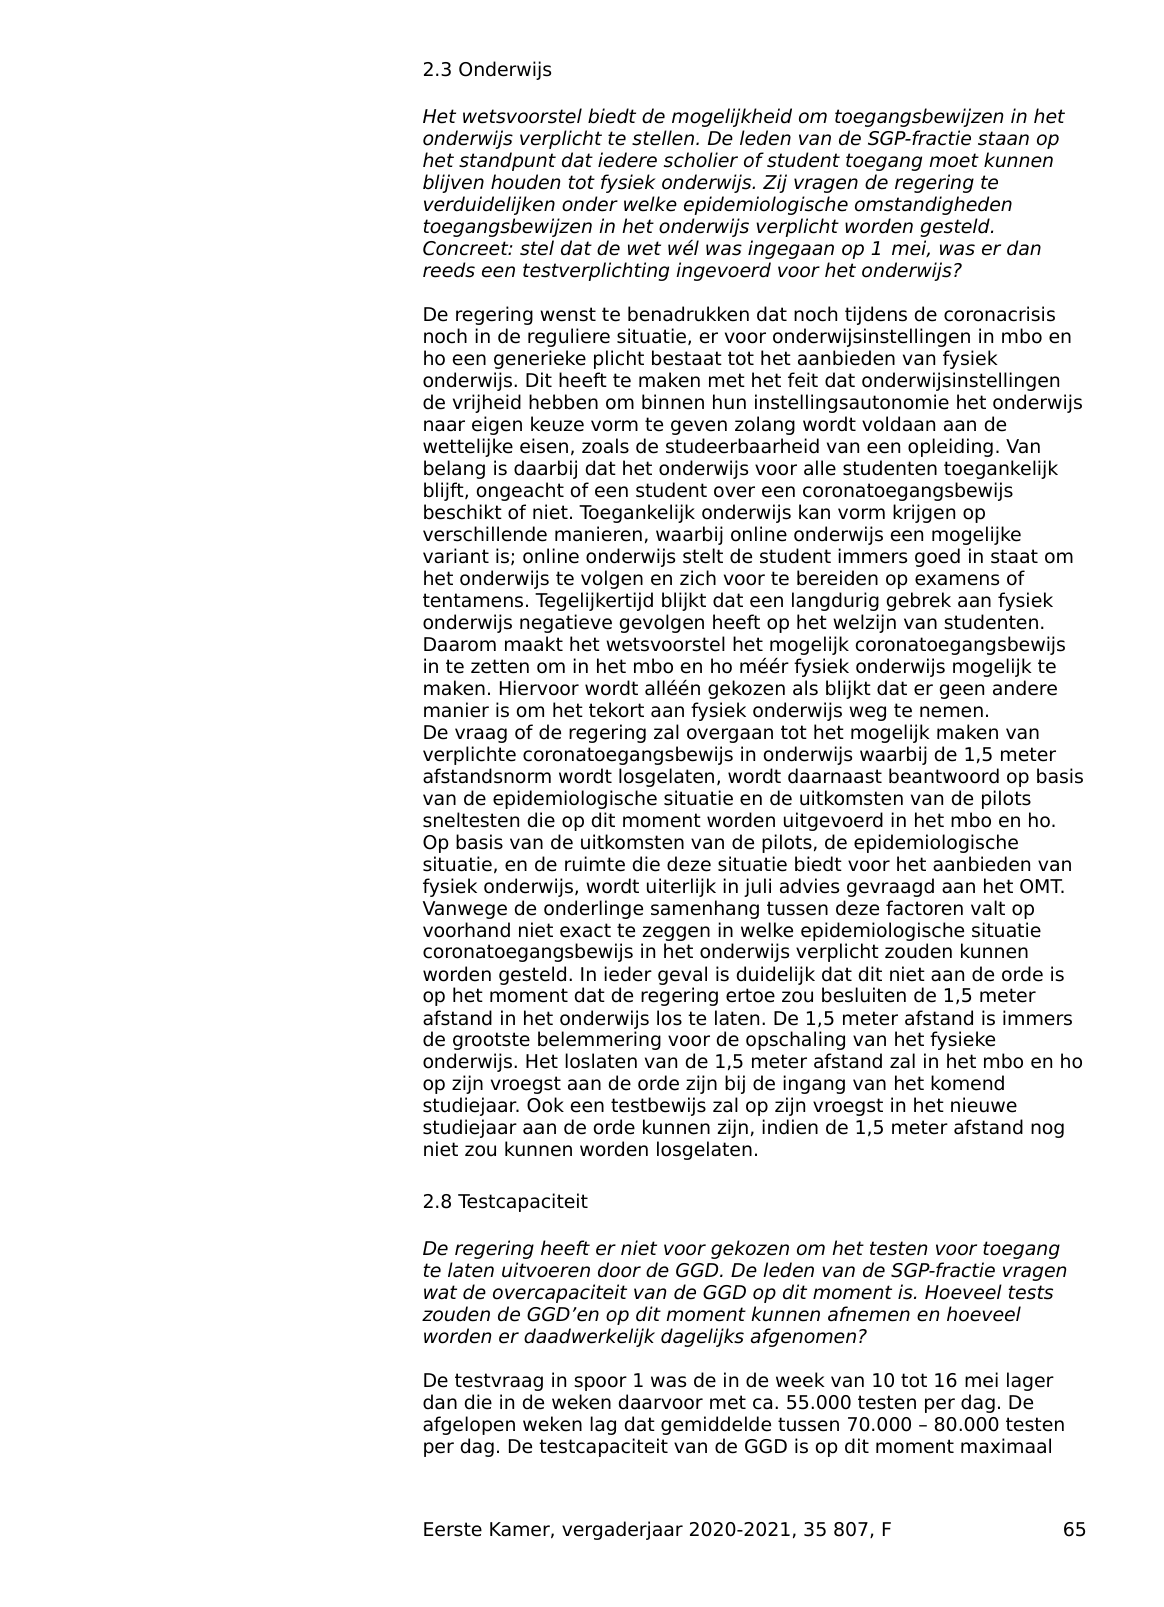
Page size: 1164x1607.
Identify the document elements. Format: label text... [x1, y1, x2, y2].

text De regering wenst te benadrukken dat noch tijdens de coronacrisis noch in de reguliere situatie, er voor onderwijsinstellingen in mbo en ho een generieke plicht bestaat tot het aanbieden van fysiek onderwijs. Dit heeft te maken met het feit dat onderwijsinstellingen de vrijheid hebben om binnen hun instellingsautonomie het onderwijs naar eigen keuze vorm te geven zolang wordt voldaan aan de wettelijke eisen, zoals de studeerbaarheid van een opleiding. Van belang is daarbij dat het onderwijs voor alle studenten toegankelijk blijft, ongeacht of een student over een coronatoegangsbewijs beschikt of niet. Toegankelijk onderwijs kan vorm krijgen op verschillende manieren, waarbij online onderwijs een mogelijke variant is; online onderwijs stelt de student immers goed in staat om het onderwijs te volgen en zich voor te bereiden op examens of tentamens. Tegelijkertijd blijkt dat een langdurig gebrek aan fysiek onderwijs negatieve gevolgen heeft op het welzijn van studenten. Daarom maakt het wetsvoorstel het mogelijk coronatoegangsbewijs in te zetten om in het mbo en ho méér fysiek onderwijs mogelijk te maken. Hiervoor wordt alléén gekozen als blijkt dat er geen andere manier is om het tekort aan fysiek onderwijs weg te nemen. [422, 304, 1087, 722]
text Het wetsvoorstel biedt de mogelijkheid om toegangsbewijzen in het onderwijs verplicht te stellen. De leden van de SGP-fractie staan op het standpunt dat iedere scholier of student toegang moet kunnen blijven houden tot fysiek onderwijs. Zij vragen de regering te verduidelijken onder welke epidemiologische omstandigheden toegangsbewijzen in het onderwijs verplicht worden gesteld. Concreet: stel dat de wet wél was ingegaan op 1 mei, was er dan reeds een testverplichting ingevoerd voor het onderwijs? [422, 106, 1087, 282]
text De regering heeft er niet voor gekozen om het testen voor toegang te laten uitvoeren door de GGD. De leden van de SGP-fractie vragen wat de overcapaciteit van de GGD op dit moment is. Hoeveel tests zouden de GGD’en op dit moment kunnen afnemen en hoeveel worden er daadwerkelijk dagelijks afgenomen? [422, 1238, 1087, 1348]
text De testvraag in spoor 1 was de in de week van 10 tot 16 mei lager dan die in de weken daarvoor met ca. 55.000 testen per dag. De afgelopen weken lag dat gemiddelde tussen 70.000 – 80.000 testen per dag. De testcapaciteit van de GGD is op dit moment maximaal [422, 1370, 1087, 1458]
subtitle 2.8 Testcapaciteit [422, 1191, 1087, 1213]
text De vraag of de regering zal overgaan tot het mogelijk maken van verplichte coronatoegangsbewijs in onderwijs waarbij de 1,5 meter afstandsnorm wordt losgelaten, wordt daarnaast beantwoord op basis van de epidemiologische situatie en de uitkomsten van de pilots sneltesten die op dit moment worden uitgevoerd in het mbo en ho. Op basis van de uitkomsten van de pilots, de epidemiologische situatie, en de ruimte die deze situatie biedt voor het aanbieden van fysiek onderwijs, wordt uiterlijk in juli advies gevraagd aan het OMT. Vanwege de onderlinge samenhang tussen deze factoren valt op voorhand niet exact te zeggen in welke epidemiologische situatie coronatoegangsbewijs in het onderwijs verplicht zouden kunnen worden gesteld. In ieder geval is duidelijk dat dit niet aan de orde is op het moment dat de regering ertoe zou besluiten de 1,5 meter afstand in het onderwijs los te laten. De 1,5 meter afstand is immers de grootste belemmering voor de opschaling van het fysieke onderwijs. Het loslaten van de 1,5 meter afstand zal in het mbo en ho op zijn vroegst aan de orde zijn bij de ingang van het komend studiejaar. Ook een testbewijs zal op zijn vroegst in het nieuwe studiejaar aan de orde kunnen zijn, indien de 1,5 meter afstand nog niet zou kunnen worden losgelaten. [422, 722, 1087, 1161]
subtitle 2.3 Onderwijs [422, 59, 1087, 81]
